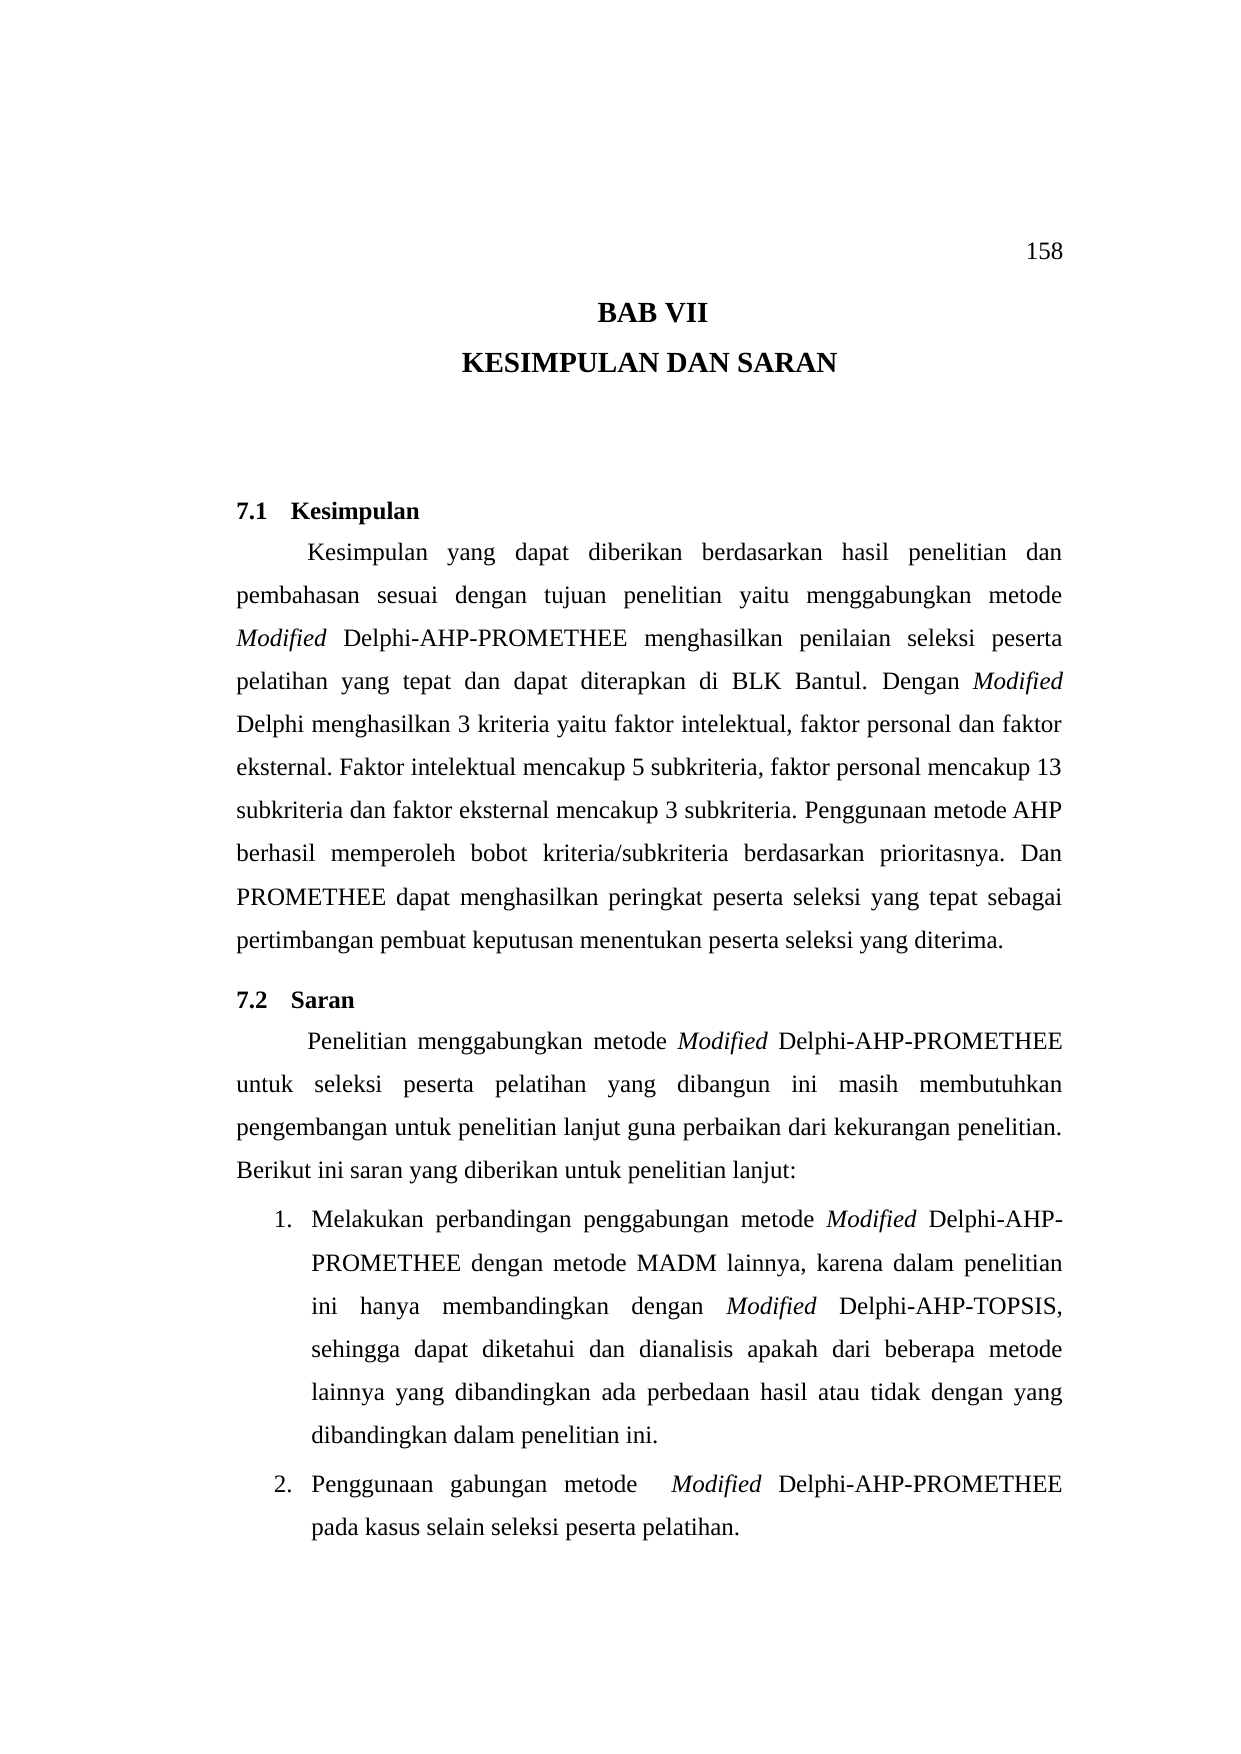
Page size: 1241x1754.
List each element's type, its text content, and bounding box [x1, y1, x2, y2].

list Penggunaan gabungan metode Modified Delphi-AHP-PROMETHEE pada kasus selain seleksi peserta pelatihan. [274, 1469, 1063, 1541]
subtitle saran [236, 986, 1063, 1014]
text Kesimpulan yang dapat diberikan berdasarkan hasil penelitian dan pembahasan sesuai dengan tujuan penelitian yaitu menggabungkan metode Modified Delphi-AHP-PROMETHEE menghasilkan penilaian seleksi peserta pelatihan yang tepat dan dapat diterapkan di BLK Bantul. Dengan Modified Delphi menghasilkan 3 kriteria yaitu faktor intelektual, faktor personal dan faktor eksternal. Faktor intelektual mencakup 5 subkriteria, faktor personal mencakup 13 subkriteria dan faktor eksternal mencakup 3 subkriteria. Penggunaan metode AHP berhasil memperoleh bobot kriteria/subkriteria berdasarkan prioritasnya. Dan PROMETHEE dapat menghasilkan peringkat peserta seleksi yang tepat sebagai pertimbangan pembuat keputusan menentukan peserta seleksi yang diterima. [236, 537, 1063, 953]
subtitle Bab VII KESIMPULAN dan saran [236, 295, 1063, 379]
text Penelitian menggabungkan metode Modified Delphi-AHP-PROMETHEE untuk seleksi peserta pelatihan yang dibangun ini masih membutuhkan pengembangan untuk penelitian lanjut guna perbaikan dari kekurangan penelitian. Berikut ini saran yang diberikan untuk penelitian lanjut: [236, 1026, 1063, 1184]
subtitle Kesimpulan [236, 496, 1063, 525]
list Melakukan perbandingan penggabungan metode Modified Delphi-AHP-PROMETHEE dengan metode MADM lainnya, karena dalam penelitian ini hanya membandingkan dengan Modified Delphi-AHP-TOPSIS, sehingga dapat diketahui dan dianalisis apakah dari beberapa metode lainnya yang dibandingkan ada perbedaan hasil atau tidak dengan yang dibandingkan dalam penelitian ini. [274, 1204, 1063, 1449]
